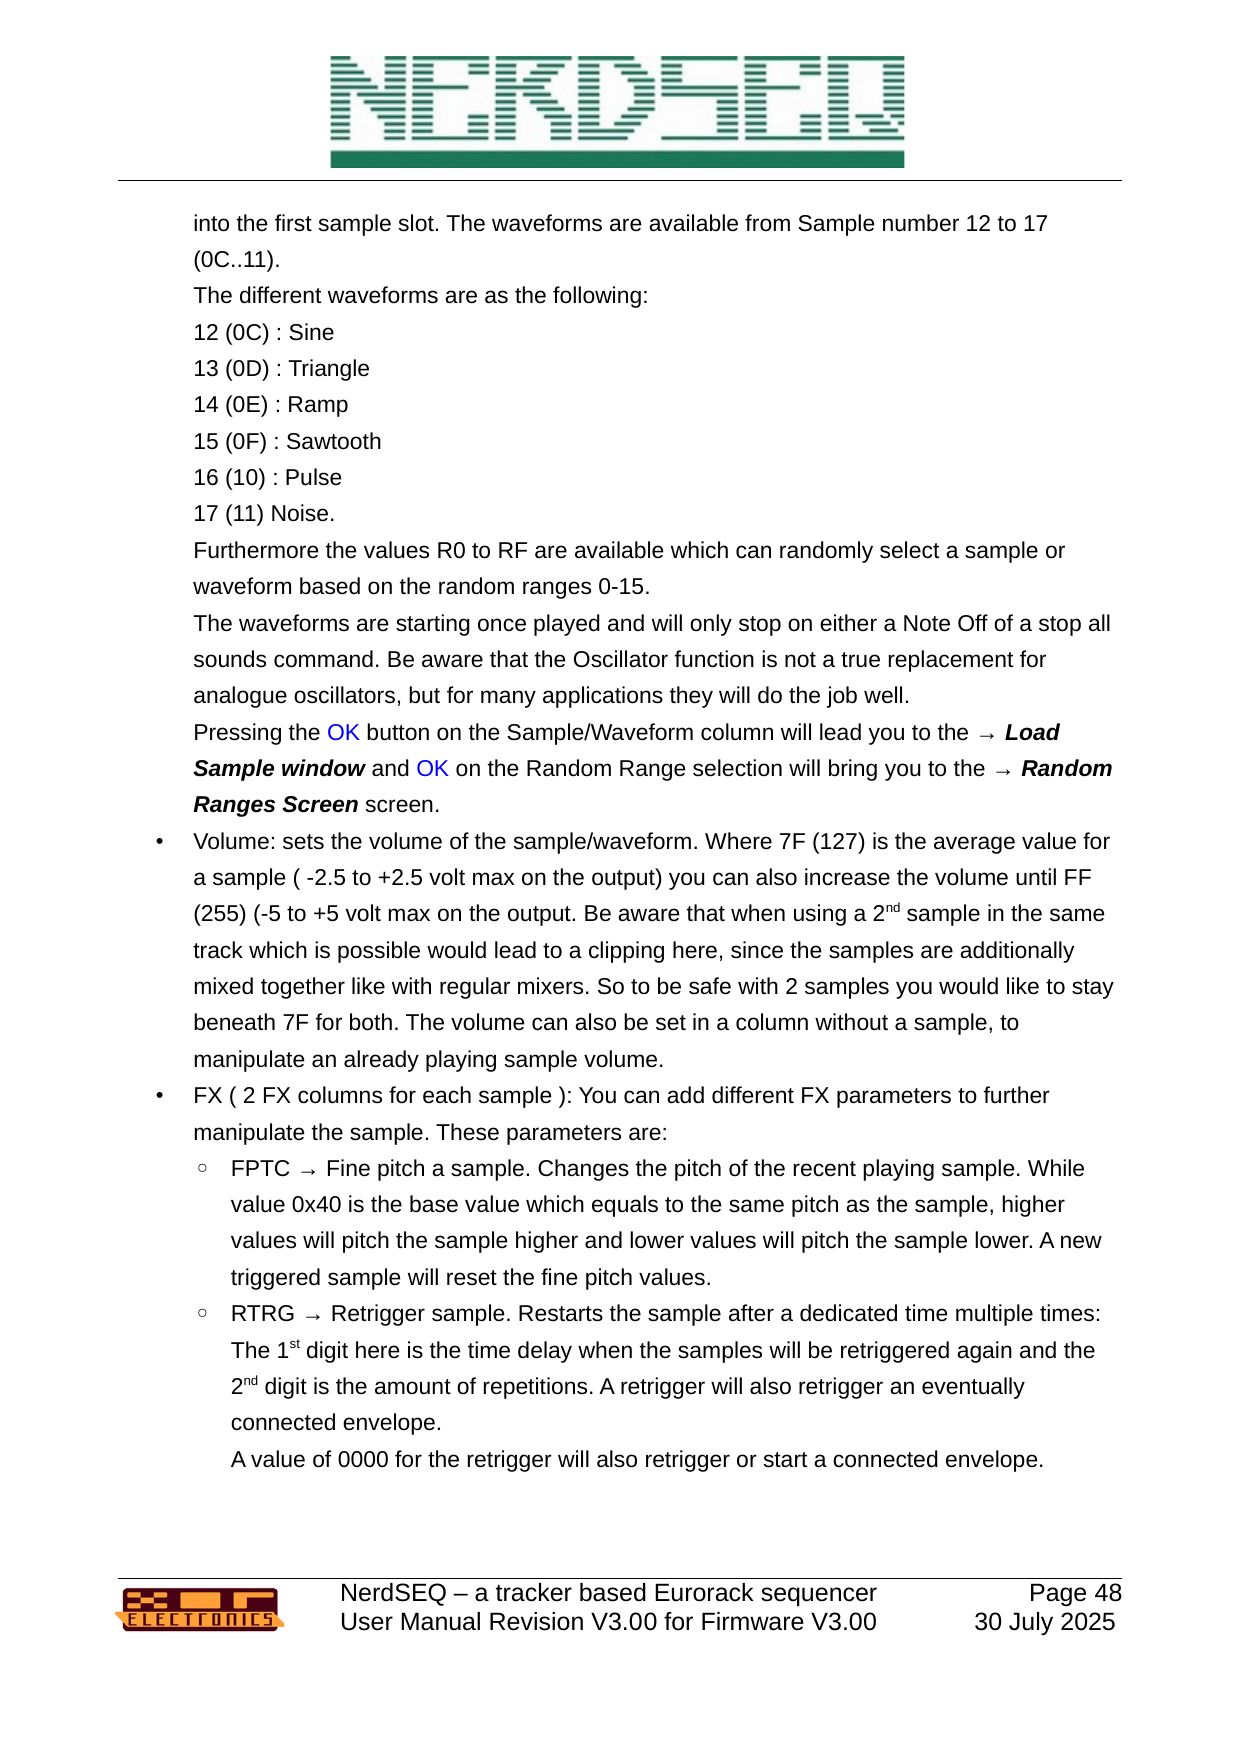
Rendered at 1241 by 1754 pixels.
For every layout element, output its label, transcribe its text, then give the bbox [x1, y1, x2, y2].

list FX ( 2 FX columns for each sample ): You can add different FX parameters to further manipulate the sample. These parameters are: [156, 1082, 1122, 1145]
list into the first sample slot. The waveforms are available from Sample number 12 to 17 (0C..11). [156, 209, 1122, 272]
list 17 (11) Noise. [156, 500, 1122, 527]
list FPTC → Fine pitch a sample. Changes the pitch of the recent playing sample. While value 0x40 is the base value which equals to the same pitch as the sample, higher values will pitch the sample higher and lower values will pitch the sample lower. A new triggered sample will reset the fine pitch values. [193, 1155, 1122, 1290]
picture [330, 56, 905, 168]
list 16 (10) : Pulse [156, 464, 1122, 490]
list RTRG → Retrigger sample. Restarts the sample after a dedicated time multiple times: [193, 1300, 1122, 1327]
list 12 (0C) : Sine [156, 319, 1122, 345]
picture [115, 1584, 285, 1634]
list The 1st digit here is the time delay when the samples will be retriggered again and the 2nd digit is the amount of repetitions. A retrigger will also retrigger an eventually connected envelope. [193, 1337, 1122, 1436]
list 14 (0E) : Ramp [156, 391, 1122, 418]
list Furthermore the values R0 to RF are available which can randomly select a sample or waveform based on the random ranges 0-15. [156, 537, 1122, 599]
list Volume: sets the volume of the sample/waveform. Where 7F (127) is the average value for a sample ( -2.5 to +2.5 volt max on the output) you can also increase the volume until FF (255) (-5 to +5 volt max on the output. Be aware that when using a 2nd sample in the same track which is possible would lead to a clipping here, since the samples are additionally mixed together like with regular mixers. So to be safe with 2 samples you would like to stay beneath 7F for both. The volume can also be set in a column without a sample, to manipulate an already playing sample volume. [156, 828, 1122, 1072]
list 15 (0F) : Sawtooth [156, 428, 1122, 454]
list 13 (0D) : Triangle [156, 355, 1122, 381]
list The different waveforms are as the following: [156, 282, 1122, 309]
list A value of 0000 for the retrigger will also retrigger or start a connected envelope. [193, 1446, 1122, 1472]
list The waveforms are starting once played and will only stop on either a Note Off of a stop all sounds command. Be aware that the Oscillator function is not a true replacement for analogue oscillators, but for many applications they will do the job well. Pressing the OK button on the Sample/Waveform column will lead you to the → Load Sample window and OK on the Random Range selection will bring you to the → Random Ranges Screen screen. [156, 609, 1122, 818]
